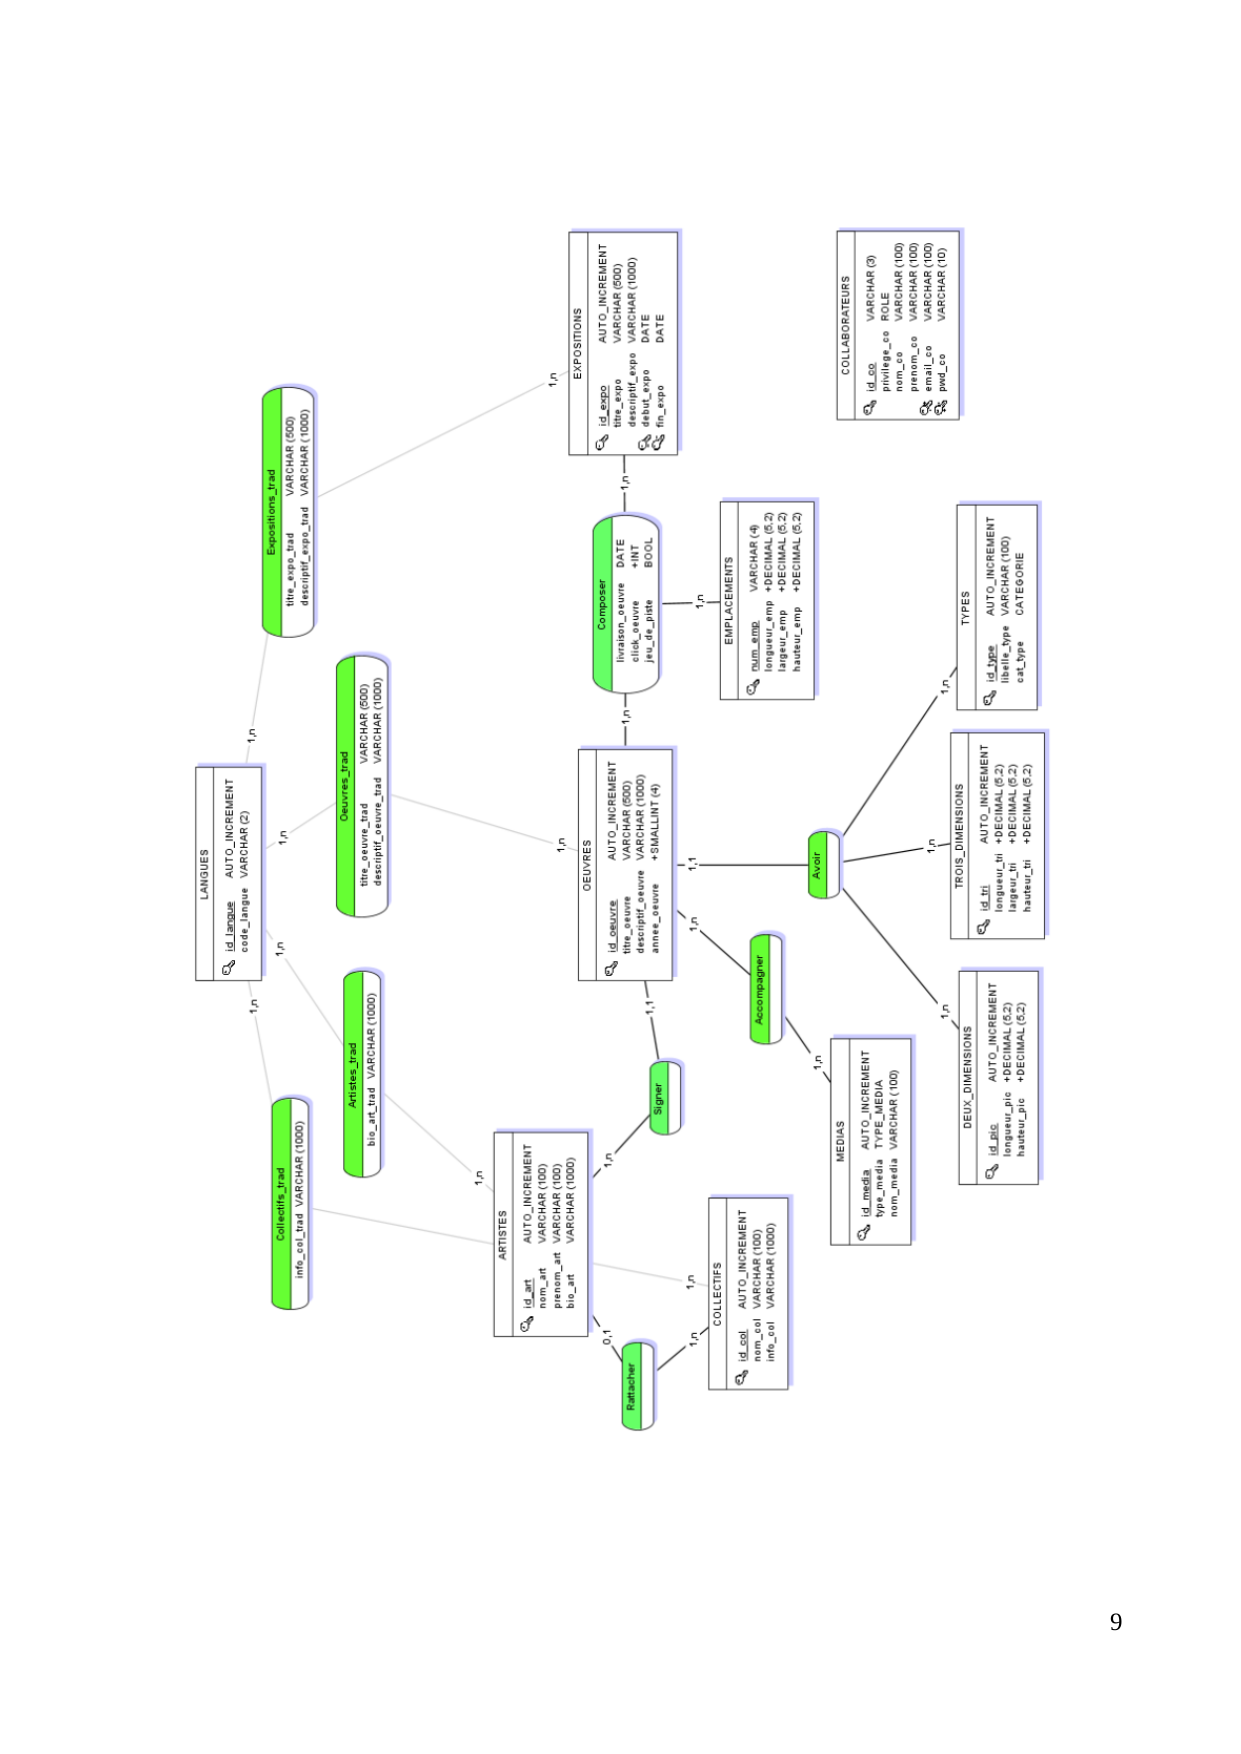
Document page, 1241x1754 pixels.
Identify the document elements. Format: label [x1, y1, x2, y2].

picture [176, 200, 1065, 1438]
